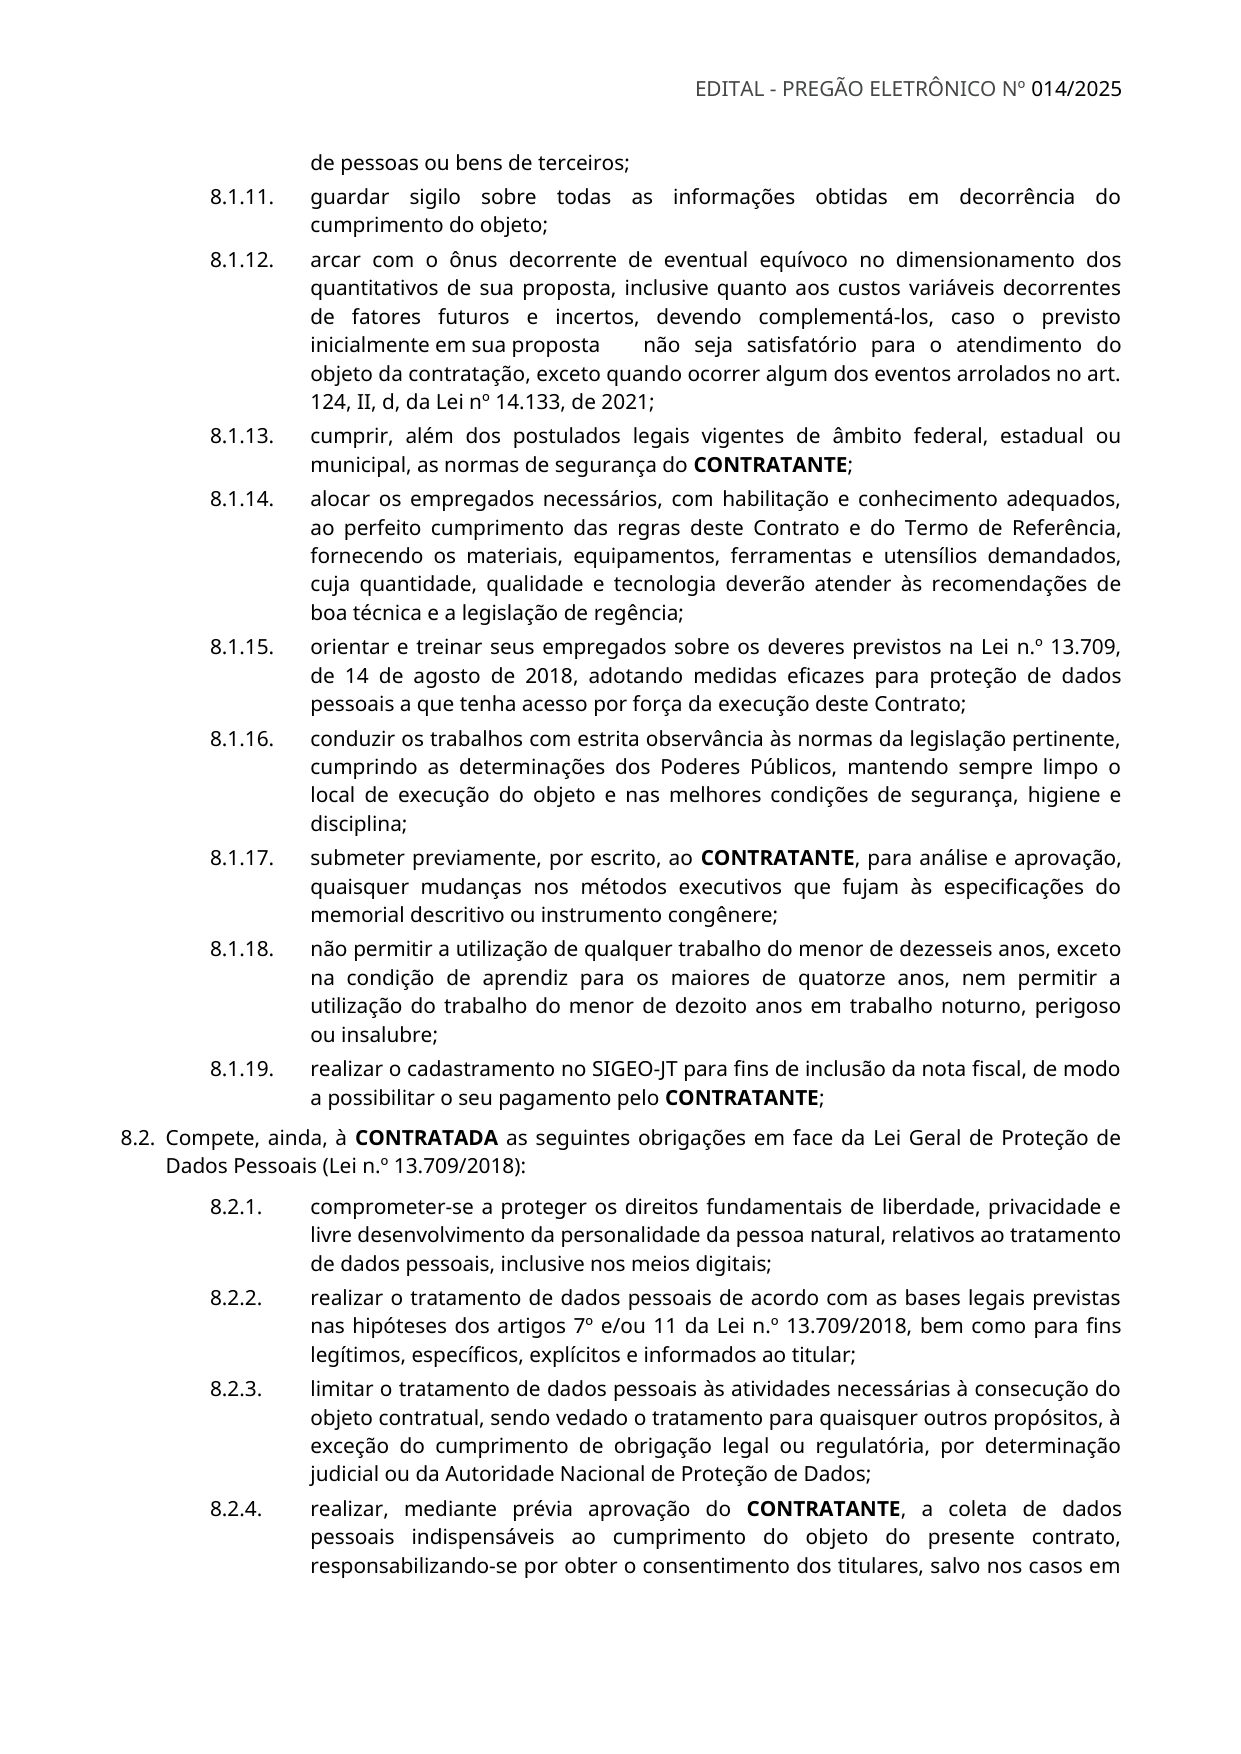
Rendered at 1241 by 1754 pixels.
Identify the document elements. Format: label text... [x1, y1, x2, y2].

list realizar o cadastramento no SIGEO-JT para fins de inclusão da nota fiscal, de modo a possibilitar o seu pagamento pelo CONTRATANTE; [210, 1054, 1122, 1111]
list arcar com o ônus decorrente de eventual equívoco no dimensionamento dos quantitativos de sua proposta, inclusive quanto aos custos variáveis decorrentes de fatores futuros e incertos, devendo complementá-los, caso o previsto inicialmente em sua proposta não seja satisfatório para o atendimento do objeto da contratação, exceto quando ocorrer algum dos eventos arrolados no art. 124, II, d, da Lei nº 14.133, de 2021; [210, 245, 1122, 416]
list de pessoas ou bens de terceiros; [210, 148, 1122, 176]
list não permitir a utilização de qualquer trabalho do menor de dezesseis anos, exceto na condição de aprendiz para os maiores de quatorze anos, nem permitir a utilização do trabalho do menor de dezoito anos em trabalho noturno, perigoso ou insalubre; [210, 934, 1122, 1048]
list comprometer-se a proteger os direitos fundamentais de liberdade, privacidade e livre desenvolvimento da personalidade da pessoa natural, relativos ao tratamento de dados pessoais, inclusive nos meios digitais; [210, 1192, 1122, 1277]
list realizar, mediante prévia aprovação do CONTRATANTE, a coleta de dados pessoais indispensáveis ao cumprimento do objeto do presente contrato, responsabilizando-se por obter o consentimento dos titulares, salvo nos casos em [210, 1494, 1122, 1579]
list orientar e treinar seus empregados sobre os deveres previstos na Lei n.º 13.709, de 14 de agosto de 2018, adotando medidas eficazes para proteção de dados pessoais a que tenha acesso por força da execução deste Contrato; [210, 632, 1122, 718]
list submeter previamente, por escrito, ao CONTRATANTE, para análise e aprovação, quaisquer mudanças nos métodos executivos que fujam às especificações do memorial descritivo ou instrumento congênere; [210, 843, 1122, 929]
list conduzir os trabalhos com estrita observância às normas da legislação pertinente, cumprindo as determinações dos Poderes Públicos, mantendo sempre limpo o local de execução do objeto e nas melhores condições de segurança, higiene e disciplina; [210, 724, 1122, 837]
list realizar o tratamento de dados pessoais de acordo com as bases legais previstas nas hipóteses dos artigos 7º e/ou 11 da Lei n.º 13.709/2018, bem como para fins legítimos, específicos, explícitos e informados ao titular; [210, 1283, 1122, 1368]
list alocar os empregados necessários, com habilitação e conhecimento adequados, ao perfeito cumprimento das regras deste Contrato e do Termo de Referência, fornecendo os materiais, equipamentos, ferramentas e utensílios demandados, cuja quantidade, qualidade e tecnologia deverão atender às recomendações de boa técnica e a legislação de regência; [210, 484, 1122, 626]
list limitar o tratamento de dados pessoais às atividades necessárias à consecução do objeto contratual, sendo vedado o tratamento para quaisquer outros propósitos, à exceção do cumprimento de obrigação legal ou regulatória, por determinação judicial ou da Autoridade Nacional de Proteção de Dados; [210, 1374, 1122, 1488]
list guardar sigilo sobre todas as informações obtidas em decorrência do cumprimento do objeto; [210, 182, 1122, 239]
list Compete, ainda, à CONTRATADA as seguintes obrigações em face da Lei Geral de Proteção de Dados Pessoais (Lei n.º 13.709/2018): [120, 1123, 1122, 1180]
list cumprir, além dos postulados legais vigentes de âmbito federal, estadual ou municipal, as normas de segurança do CONTRATANTE; [210, 421, 1122, 478]
